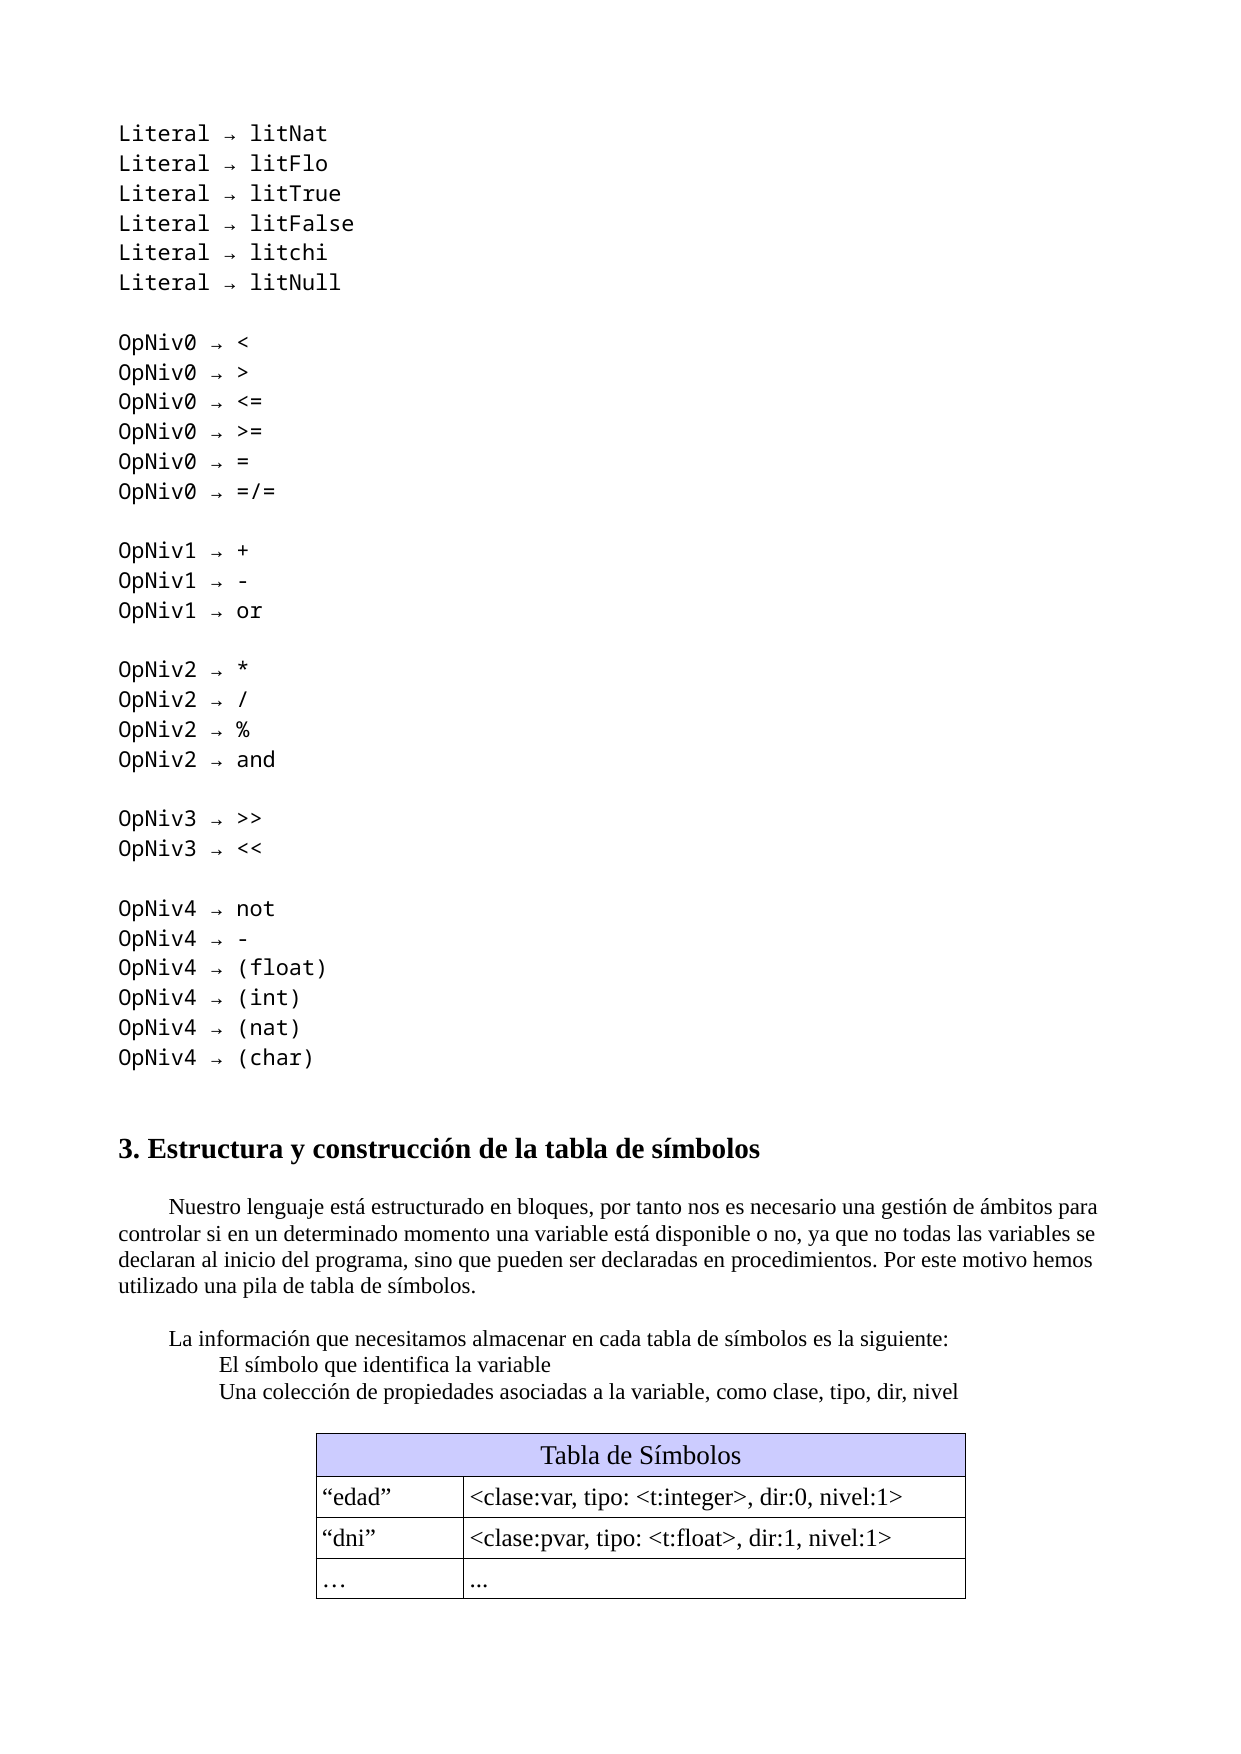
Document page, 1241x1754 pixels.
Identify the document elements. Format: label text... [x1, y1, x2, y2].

text OpNiv2 → * [118, 654, 1122, 684]
text OpNiv3 → << [118, 833, 1122, 863]
text El símbolo que identifica la variable [168, 1351, 1122, 1378]
text Literal → litNat [118, 118, 1122, 148]
text OpNiv0 → >= [118, 416, 1122, 446]
text OpNiv0 → > [118, 356, 1122, 386]
text Literal → litFalse [118, 207, 1122, 237]
text OpNiv4 → (float) [118, 952, 1122, 982]
text OpNiv1 → + [118, 535, 1122, 565]
table_cell … [317, 1559, 463, 1598]
text OpNiv4 → (int) [118, 982, 1122, 1012]
text Nuestro lenguaje está estructurado en bloques, por tanto nos es necesario una gestión de ámbitos para controlar si en un determinado momento una variable está disponible o no, ya que no todas las variables se declaran al inicio del programa, sino que pueden ser declaradas en procedimientos. Por este motivo hemos utilizado una pila de tabla de símbolos. [118, 1193, 1122, 1299]
text Una colección de propiedades asociadas a la variable, como clase, tipo, dir, nivel [168, 1378, 1122, 1404]
text OpNiv4 → - [118, 922, 1122, 952]
text Literal → litchi [118, 237, 1122, 267]
text OpNiv2 → % [118, 714, 1122, 744]
text OpNiv2 → / [118, 684, 1122, 714]
text OpNiv0 → =/= [118, 476, 1122, 505]
table_cell <clase:pvar, tipo: <t:float>, dir:1, nivel:1> [464, 1518, 965, 1557]
text Literal → litTrue [118, 178, 1122, 207]
text OpNiv0 → <= [118, 386, 1122, 416]
text OpNiv3 → >> [118, 803, 1122, 833]
text OpNiv4 → not [118, 893, 1122, 922]
text Literal → litFlo [118, 148, 1122, 178]
table_cell “dni” [317, 1518, 463, 1557]
text OpNiv4 → (nat) [118, 1012, 1122, 1042]
text La información que necesitamos almacenar en cada tabla de símbolos es la siguiente: [118, 1325, 1122, 1351]
text OpNiv4 → (char) [118, 1042, 1122, 1071]
text OpNiv0 → = [118, 446, 1122, 476]
text OpNiv2 → and [118, 744, 1122, 773]
table_cell “edad” [317, 1477, 463, 1517]
table_cell ... [464, 1559, 965, 1598]
text OpNiv1 → or [118, 595, 1122, 624]
text 3. Estructura y construcción de la tabla de símbolos [118, 1131, 1122, 1164]
text OpNiv1 → - [118, 565, 1122, 595]
text Literal → litNull [118, 267, 1122, 297]
table_cell <clase:var, tipo: <t:integer>, dir:0, nivel:1> [464, 1477, 965, 1517]
table_header Tabla de Símbolos [317, 1434, 965, 1476]
text OpNiv0 → < [118, 327, 1122, 356]
